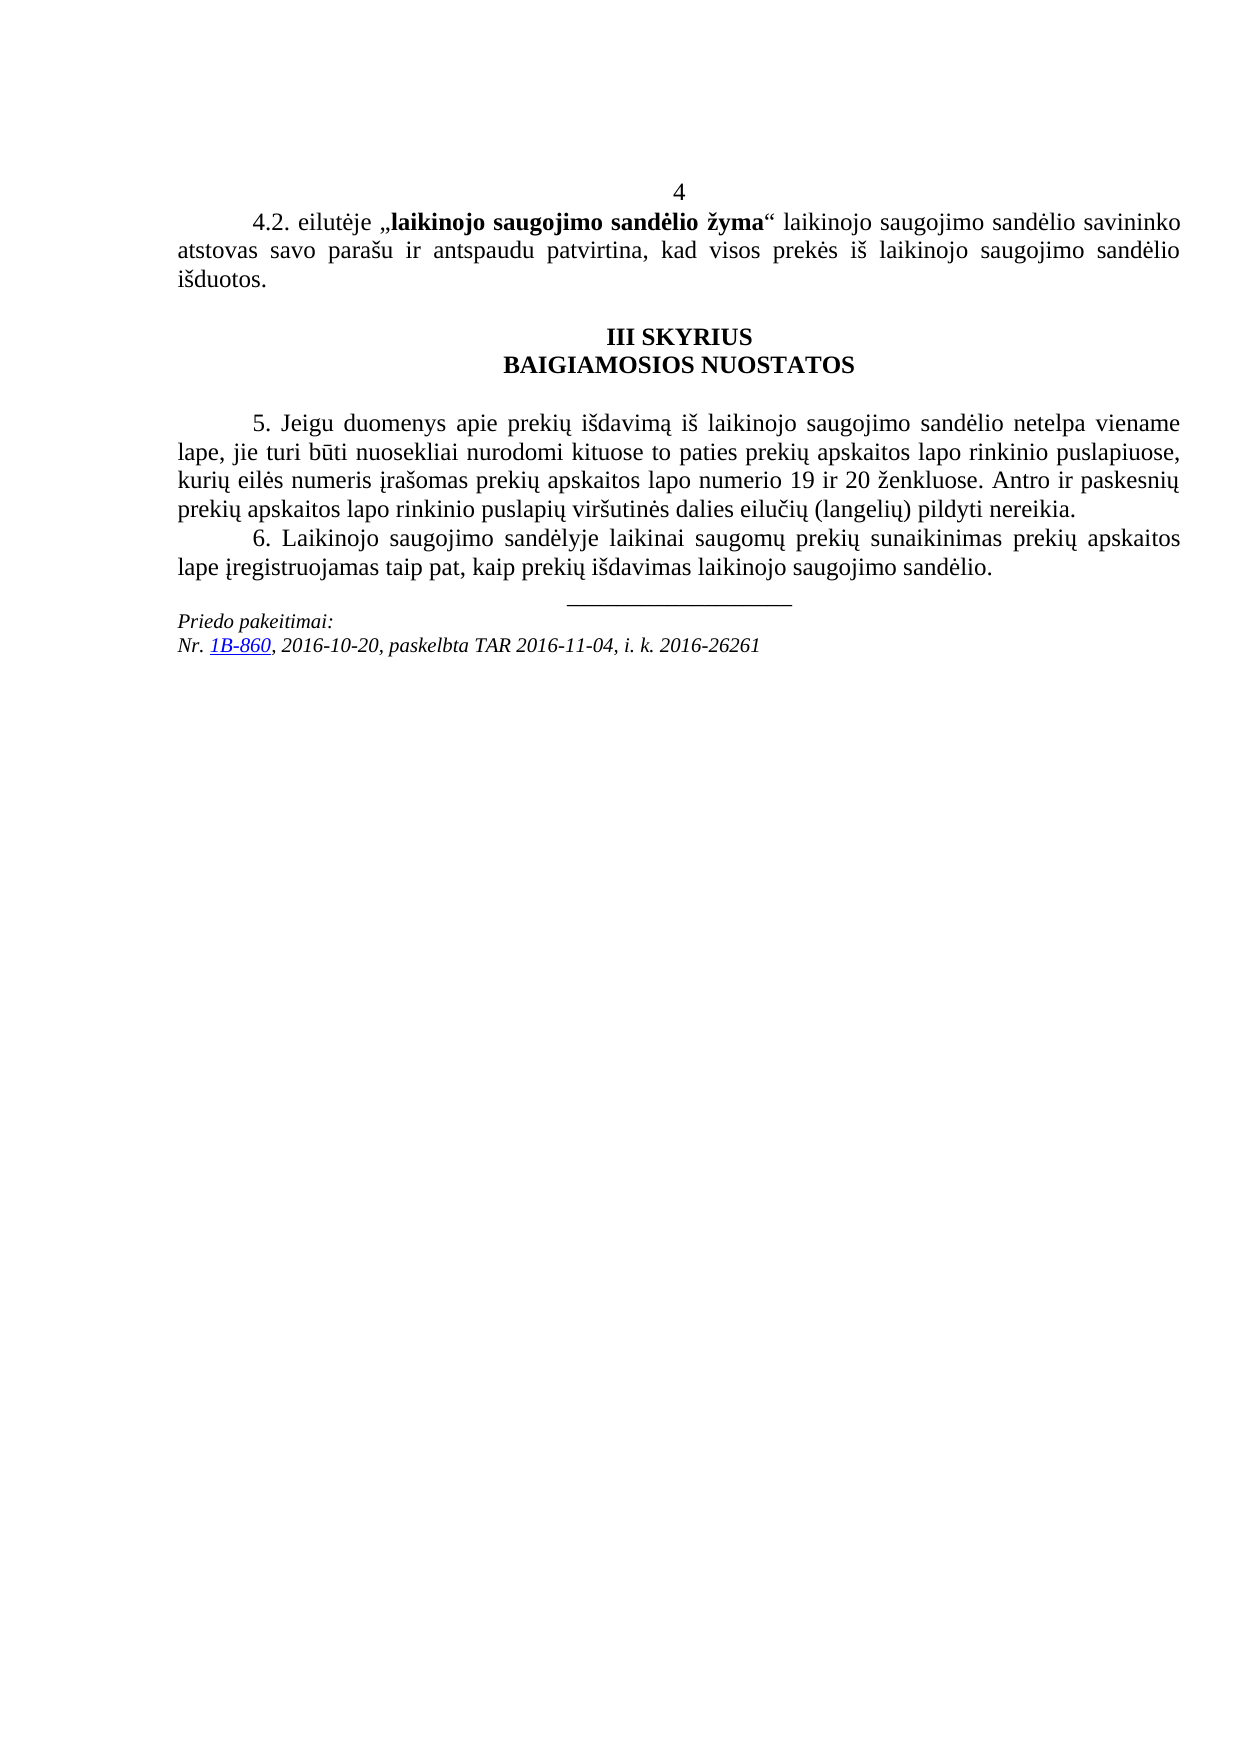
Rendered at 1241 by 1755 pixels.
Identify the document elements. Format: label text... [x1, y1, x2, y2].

text 6. Laikinojo saugojimo sandėlyje laikinai saugomų prekių sunaikinimas prekių apskaitos lape įregistruojamas taip pat, kaip prekių išdavimas laikinojo saugojimo sandėlio. [177, 523, 1181, 580]
text 4.2. eilutėje „laikinojo saugojimo sandėlio žyma“ laikinojo saugojimo sandėlio savininko atstovas savo parašu ir antspaudu patvirtina, kad visos prekės iš laikinojo saugojimo sandėlio išduotos. [177, 207, 1181, 293]
text III SKYRIUS [177, 322, 1181, 350]
text __________________ [177, 580, 1181, 609]
text 5. Jeigu duomenys apie prekių išdavimą iš laikinojo saugojimo sandėlio netelpa viename lape, jie turi būti nuosekliai nurodomi kituose to paties prekių apskaitos lapo rinkinio puslapiuose, kurių eilės numeris įrašomas prekių apskaitos lapo numerio 19 ir 20 ženkluose. Antro ir paskesnių prekių apskaitos lapo rinkinio puslapių viršutinės dalies eilučių (langelių) pildyti nereikia. [177, 408, 1181, 523]
text BAIGIAMOSIOS NUOSTATOS [177, 350, 1181, 379]
text Nr. 1B-860, 2016-10-20, paskelbta TAR 2016-11-04, i. k. 2016-26261 [177, 633, 1181, 657]
text Priedo pakeitimai: [177, 609, 1181, 633]
